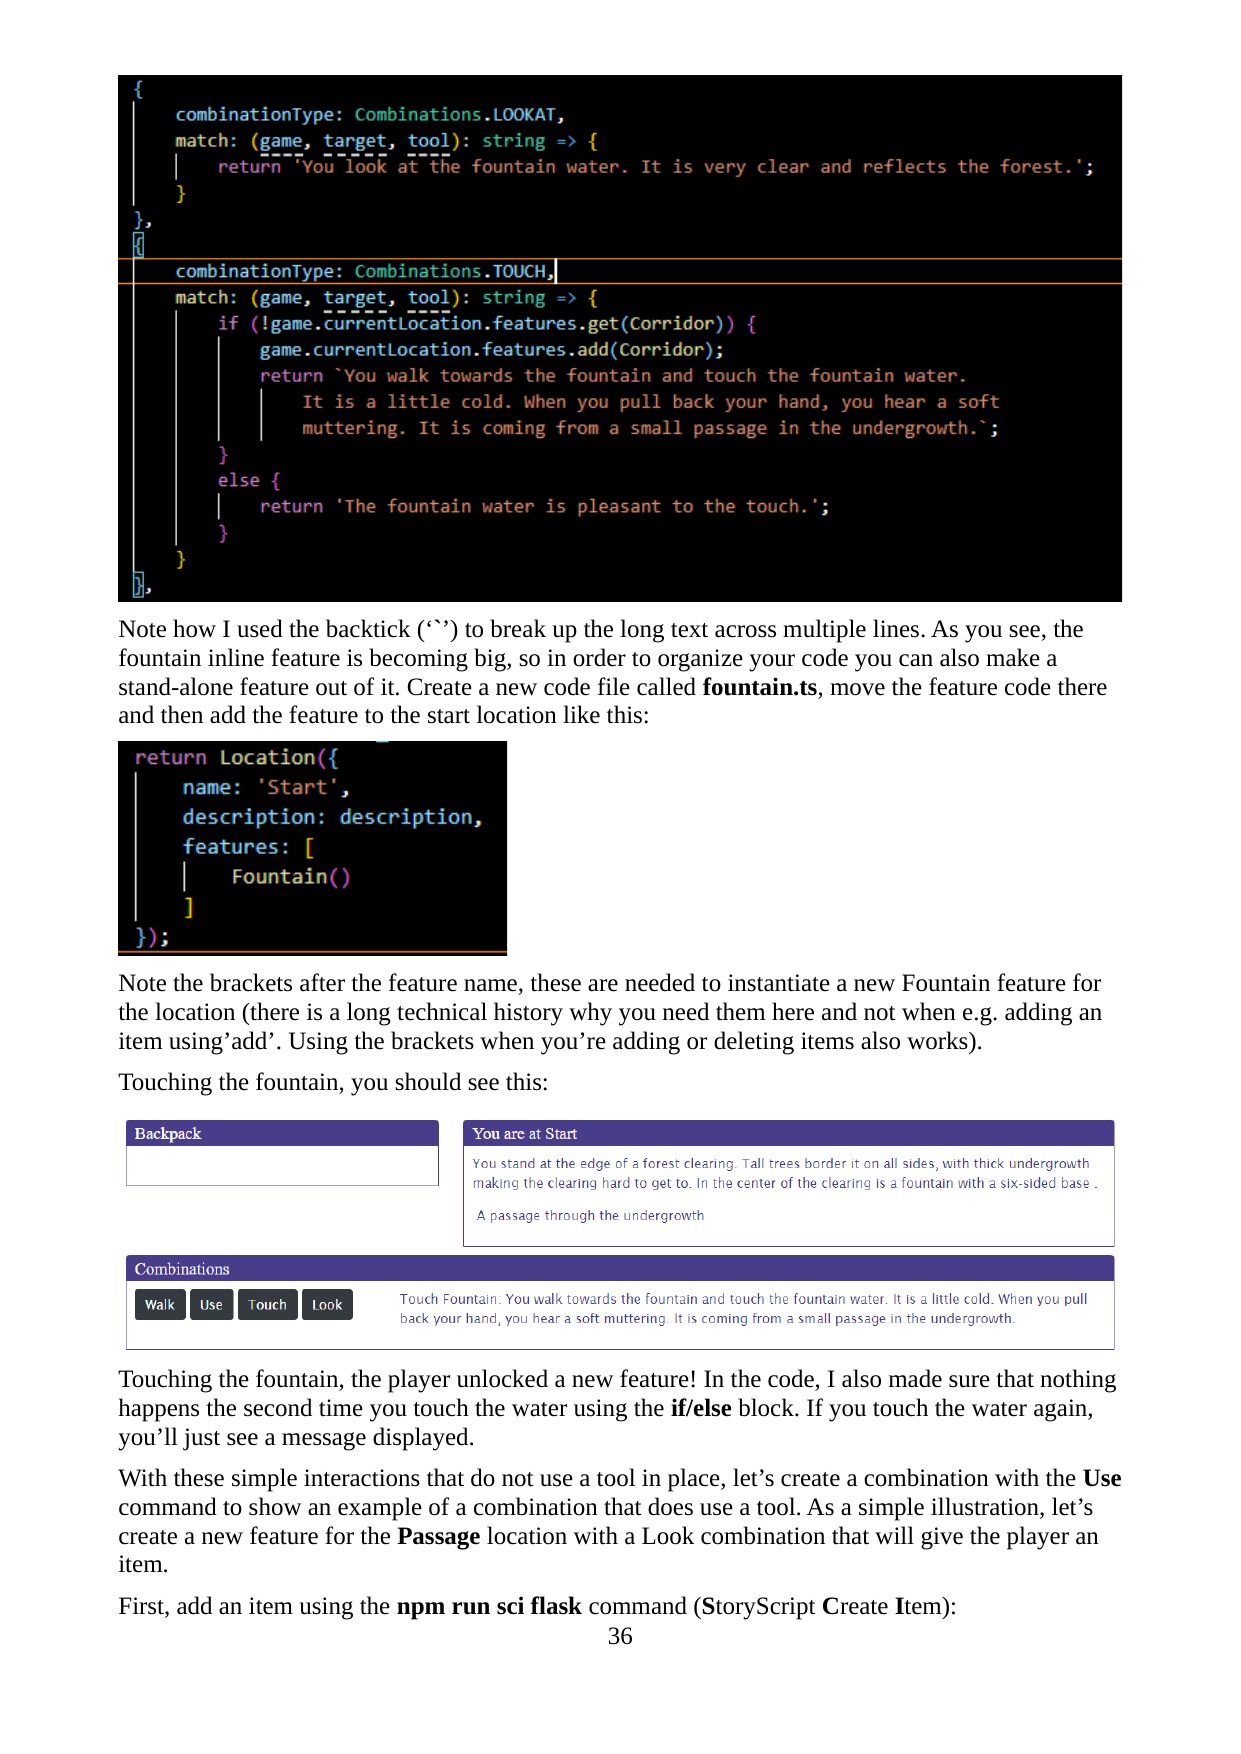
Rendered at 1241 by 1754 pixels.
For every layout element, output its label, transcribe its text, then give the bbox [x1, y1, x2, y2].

text With these simple interactions that do not use a tool in place, let’s create a combination with the Use command to show an example of a combination that does use a tool. As a simple illustration, let’s create a new feature for the Passage location with a Look combination that will give the player an item. [118, 1463, 1122, 1578]
text Touching the fountain, the player unlocked a new feature! In the code, I also made sure that nothing happens the second time you touch the water using the if/else block. If you touch the water again, you’ll just see a message displayed. [118, 1364, 1122, 1451]
text First, add an item using the npm run sci flask command (StoryScript Create Item): [118, 1591, 1122, 1619]
text Note the brackets after the feature name, these are needed to instantiate a new Fountain feature for the location (there is a long technical history why you need them here and not when e.g. adding an item using’add’. Using the brackets when you’re adding or deleting items also works). [118, 968, 1122, 1054]
text Touching the fountain, you should see this: [118, 1067, 1122, 1096]
text Note how I used the backtick (‘`’) to break up the long text across multiple lines. As you see, the fountain inline feature is becoming big, so in order to organize your code you can also make a stand-alone feature out of it. Create a new code file called fountain.ts, move the feature code there and then add the feature to the start location like this: [118, 614, 1122, 729]
